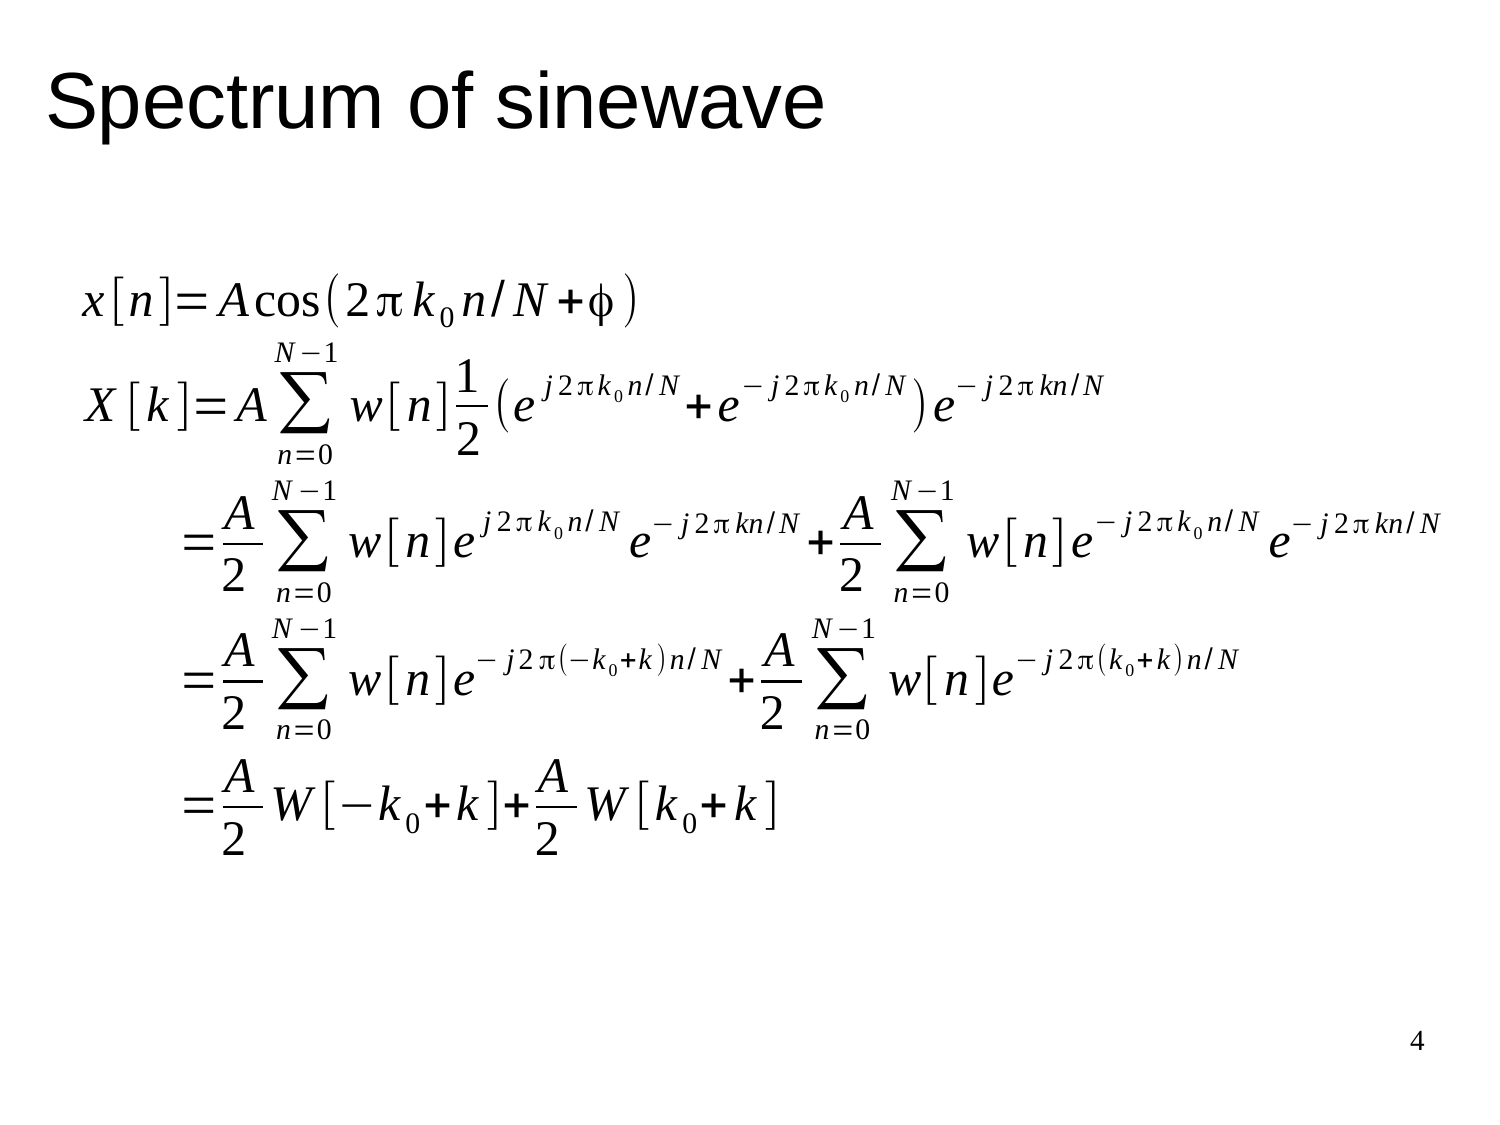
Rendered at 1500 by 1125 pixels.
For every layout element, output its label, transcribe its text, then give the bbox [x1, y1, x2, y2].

chart [72, 270, 1450, 867]
title Spectrum of sinewave [45, 7, 1395, 196]
